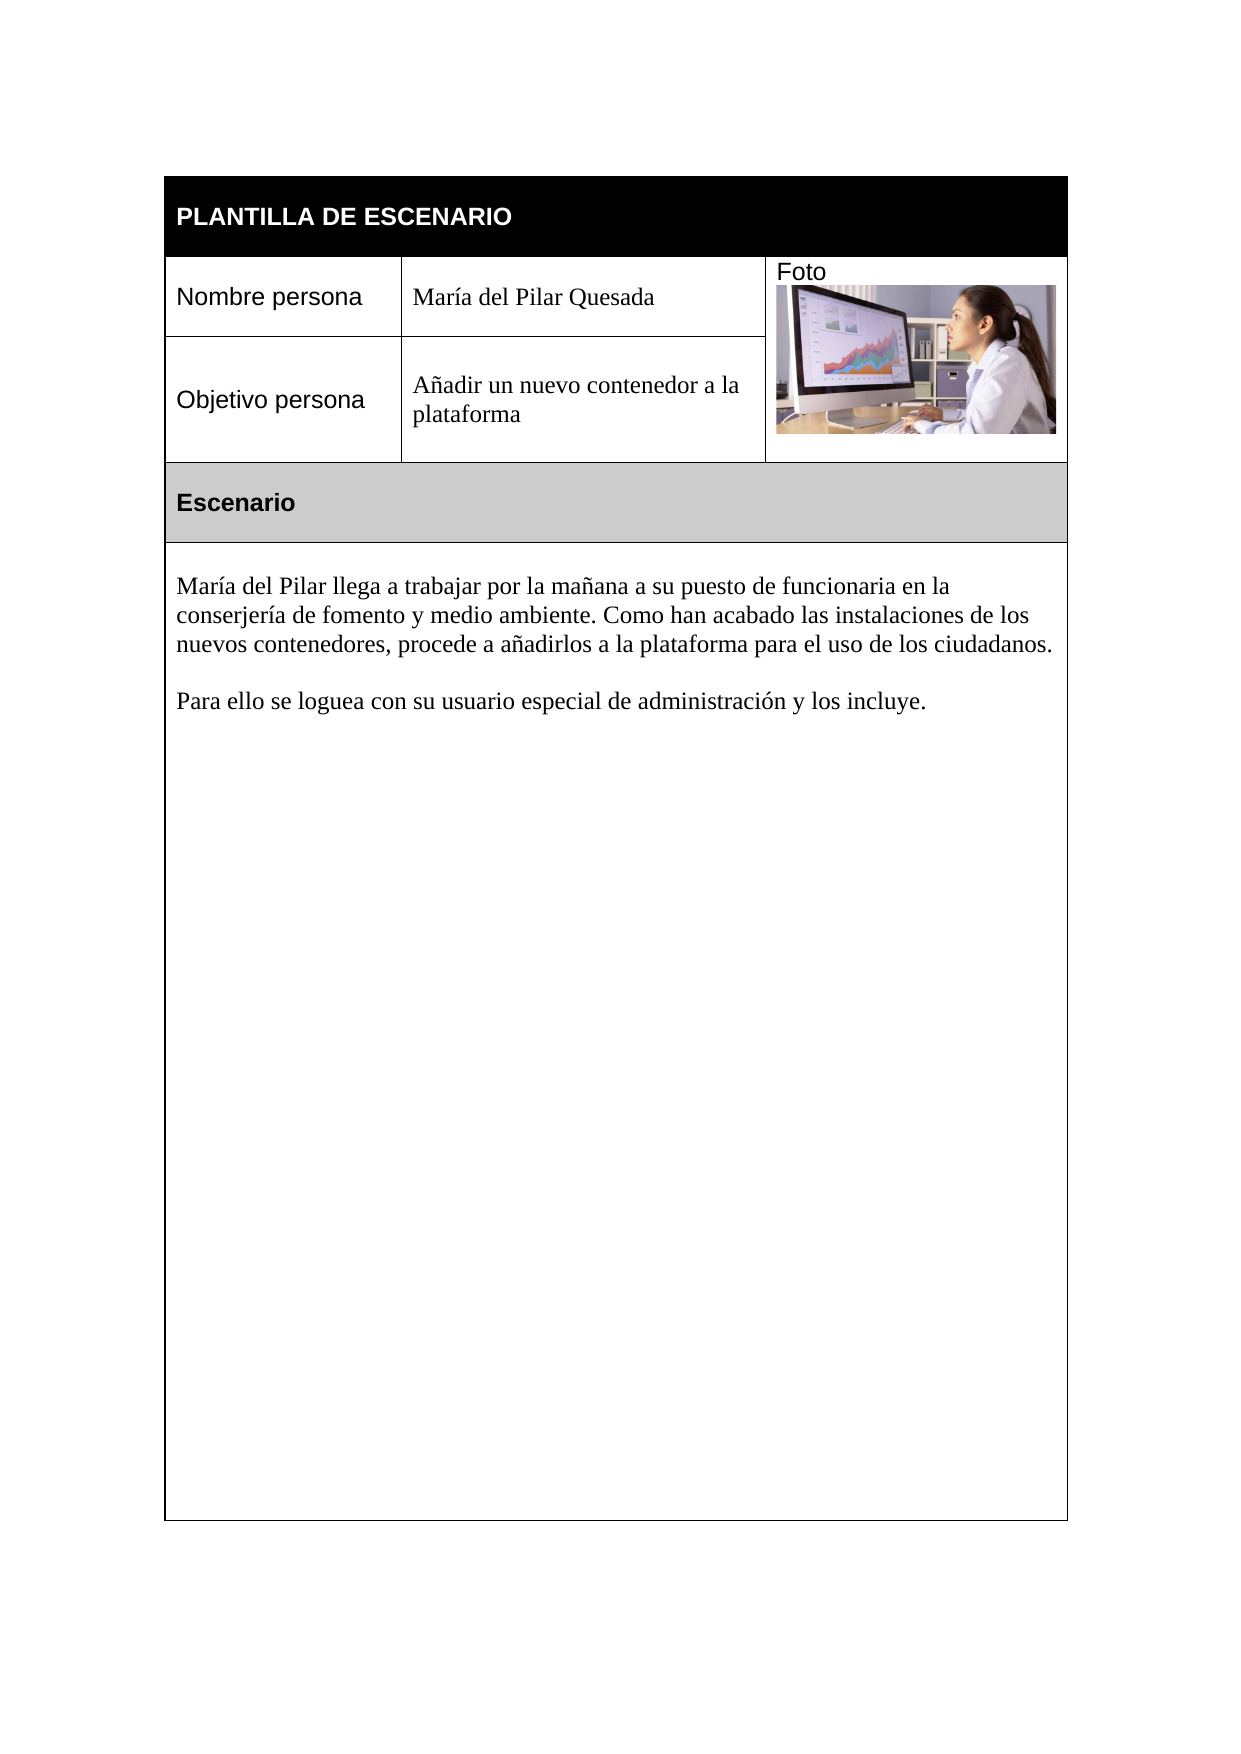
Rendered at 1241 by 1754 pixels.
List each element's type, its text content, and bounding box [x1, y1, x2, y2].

table_cell Nombre persona [166, 257, 401, 336]
table_cell María del Pilar Quesada [402, 257, 765, 336]
table_cell Añadir un nuevo contenedor a la plataforma [402, 337, 765, 462]
table_cell María del Pilar llega a trabajar por la mañana a su puesto de funcionaria en la conserjería de fomento y medio ambiente. Como han acabado las instalaciones de los nuevos contenedores, procede a añadirlos a la plataforma para el uso de los ciudadanos. Para ello se loguea con su usuario especial de administración y los incluye. [166, 543, 1067, 1520]
table_cell Escenario [166, 463, 1067, 542]
picture [776, 285, 1057, 434]
table_cell Foto [766, 257, 1067, 462]
table_cell Objetivo persona [166, 337, 401, 462]
table_header PLANTILLA DE ESCENARIO [166, 178, 1067, 256]
